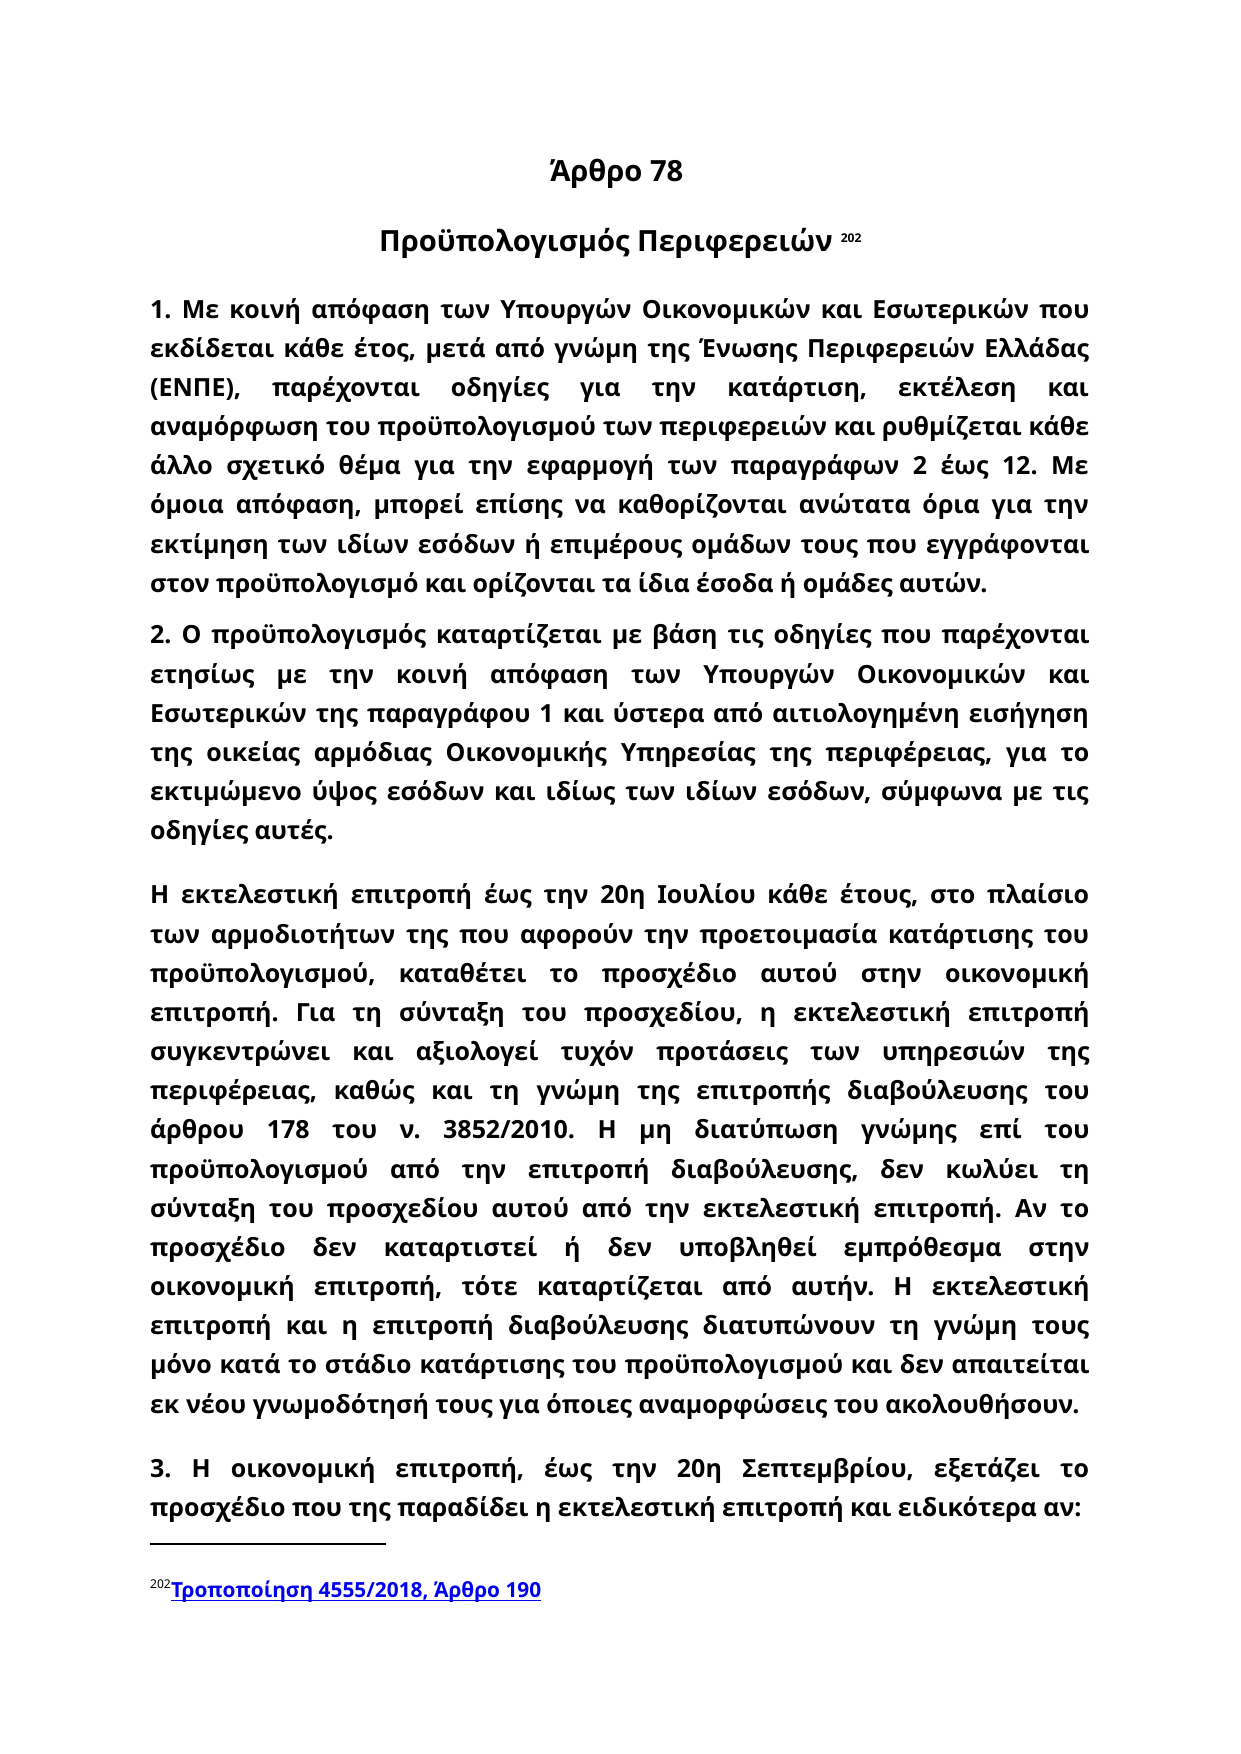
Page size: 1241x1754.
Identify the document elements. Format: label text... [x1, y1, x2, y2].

text Τροποποίηση 4555/2018, Άρθρο 190 [150, 1576, 1090, 1604]
text 3. Η οικονομική επιτροπή, έως την 20η Σεπτεμβρίου, εξετάζει το προσχέδιο που της παραδίδει η εκτελεστική επιτροπή και ειδικότερα αν: [150, 1450, 1090, 1524]
text 1. Με κοινή απόφαση των Υπουργών Οικονομικών και Εσωτερικών που εκδίδεται κάθε έτος, μετά από γνώμη της Ένωσης Περιφερειών Ελλάδας (ΕΝΠΕ), παρέχονται οδηγίες για την κατάρτιση, εκτέλεση και αναμόρφωση του προϋπολογισμού των περιφερειών και ρυθμίζεται κάθε άλλο σχετικό θέμα για την εφαρμογή των παραγράφων 2 έως 12. Με όμοια απόφαση, μπορεί επίσης να καθορίζονται ανώτατα όρια για την εκτίμηση των ιδίων εσόδων ή επιμέρους ομάδων τους που εγγράφονται στον προϋπολογισμό και ορίζονται τα ίδια έσοδα ή ομάδες αυτών. [150, 291, 1090, 599]
text Η εκτελεστική επιτροπή έως την 20η Ιουλίου κάθε έτους, στο πλαίσιο των αρμοδιοτήτων της που αφορούν την προετοιμασία κατάρτισης του προϋπολογισμού, καταθέτει το προσχέδιο αυτού στην οικονομική επιτροπή. Για τη σύνταξη του προσχεδίου, η εκτελεστική επιτροπή συγκεντρώνει και αξιολογεί τυχόν προτάσεις των υπηρεσιών της περιφέρειας, καθώς και τη γνώμη της επιτροπής διαβούλευσης του άρθρου 178 του ν. 3852/2010. Η μη διατύπωση γνώμης επί του προϋπολογισμού από την επιτροπή διαβούλευσης, δεν κωλύει τη σύνταξη του προσχεδίου αυτού από την εκτελεστική επιτροπή. Αν το προσχέδιο δεν καταρτιστεί ή δεν υποβληθεί εμπρόθεσμα στην οικονομική επιτροπή, τότε καταρτίζεται από αυτήν. Η εκτελεστική επιτροπή και η επιτροπή διαβούλευσης διατυπώνουν τη γνώμη τους μόνο κατά το στάδιο κατάρτισης του προϋπολογισμού και δεν απαιτείται εκ νέου γνωμοδότησή τους για όποιες αναμορφώσεις του ακολουθήσουν. [150, 877, 1090, 1420]
subtitle Άρθρο 78 [150, 150, 1090, 190]
text 2. Ο προϋπολογισμός καταρτίζεται με βάση τις οδηγίες που παρέχονται ετησίως με την κοινή απόφαση των Υπουργών Οικονομικών και Εσωτερικών της παραγράφου 1 και ύστερα από αιτιολογημένη εισήγηση της οικείας αρμόδιας Οικονομικής Υπηρεσίας της περιφέρειας, για το εκτιμώμενο ύψος εσόδων και ιδίως των ιδίων εσόδων, σύμφωνα με τις οδηγίες αυτές. [150, 617, 1090, 847]
subtitle Προϋπολογισμός Περιφερειών [150, 221, 1090, 260]
